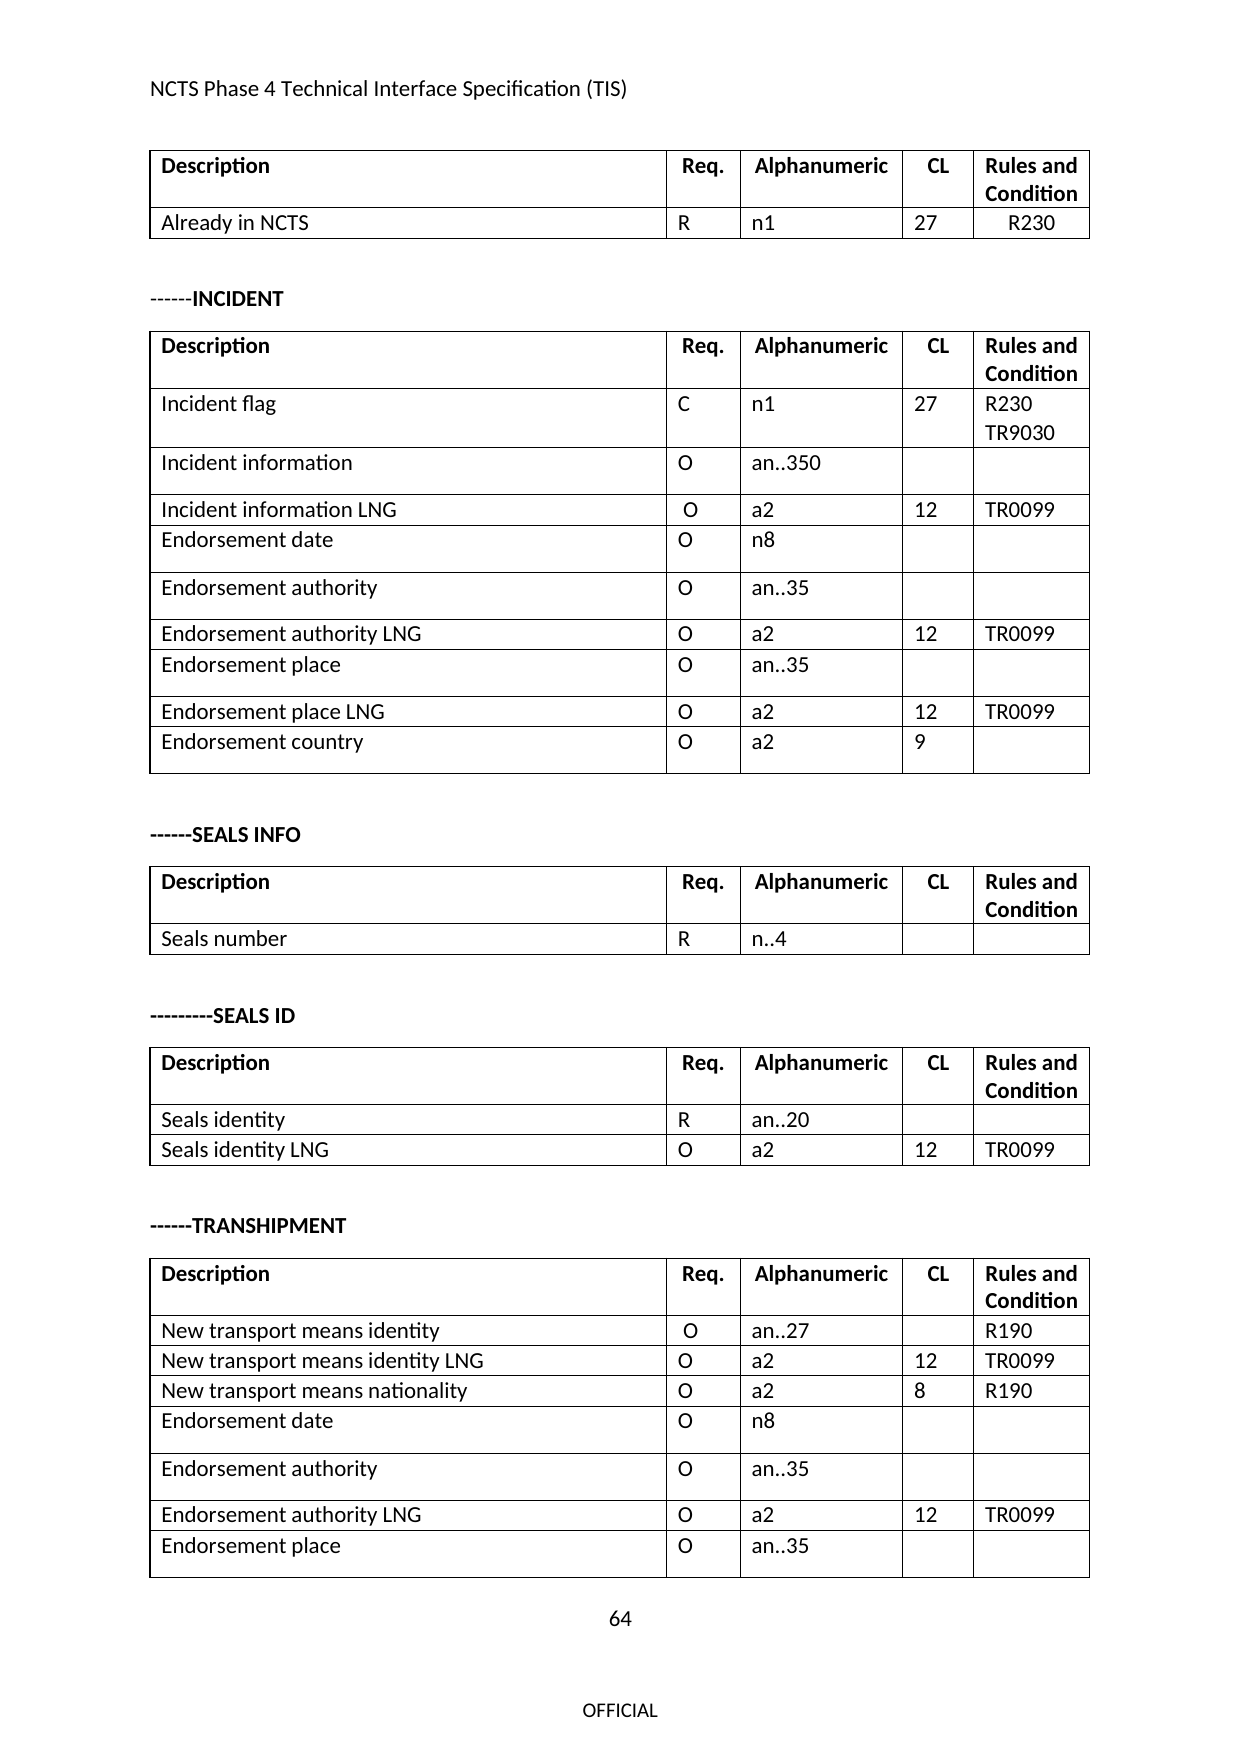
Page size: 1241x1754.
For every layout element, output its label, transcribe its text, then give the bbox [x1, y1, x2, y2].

table_cell O [667, 1316, 740, 1345]
table_cell O [667, 727, 740, 773]
table_cell [974, 526, 1089, 572]
table_cell TR0099 [974, 1501, 1089, 1530]
table_cell a2 [741, 1376, 902, 1406]
table_cell TR0099 [974, 1346, 1089, 1375]
table_cell 12 [903, 1135, 973, 1164]
table_header CL [903, 1048, 973, 1104]
table_cell Seals number [151, 924, 666, 954]
table_cell [903, 650, 973, 696]
table_cell New transport means nationality [151, 1376, 666, 1406]
table_cell O [667, 1454, 740, 1499]
table_cell [903, 924, 973, 954]
table_header Description [151, 1259, 666, 1315]
table_cell n8 [741, 526, 902, 572]
table_cell an..35 [741, 1531, 902, 1577]
table_header Description [151, 867, 666, 923]
table_cell n8 [741, 1407, 902, 1453]
table_cell O [667, 1135, 740, 1164]
table_cell Already in NCTS [151, 208, 666, 237]
text ------TRANSHIPMENT [150, 1212, 1090, 1239]
table_cell Endorsement authority LNG [151, 1501, 666, 1530]
table_cell [974, 1407, 1089, 1453]
table_cell O [667, 526, 740, 572]
table_cell [903, 1407, 973, 1453]
table_cell a2 [741, 697, 902, 726]
table_cell an..20 [741, 1105, 902, 1134]
table_cell [903, 1105, 973, 1134]
table_cell TR0099 [974, 620, 1089, 649]
table_header Rules and Condition [974, 1259, 1089, 1315]
table_cell O [667, 1407, 740, 1453]
table_cell O [667, 448, 740, 494]
table_header Alphanumeric [741, 867, 902, 923]
table_cell a2 [741, 1501, 902, 1530]
table_cell New transport means identity LNG [151, 1346, 666, 1375]
table_cell Incident flag [151, 389, 666, 447]
table_cell [974, 1454, 1089, 1499]
table_cell 12 [903, 1346, 973, 1375]
table_header Rules and Condition [974, 332, 1089, 388]
table_cell O [667, 1376, 740, 1406]
table_cell n1 [741, 208, 902, 237]
table_cell n1 [741, 389, 902, 447]
table_cell O [667, 1346, 740, 1375]
table_cell TR0099 [974, 495, 1089, 524]
table_cell a2 [741, 495, 902, 524]
table_header Description [151, 1048, 666, 1104]
table_cell Endorsement authority [151, 573, 666, 618]
table_cell an..350 [741, 448, 902, 494]
table_cell an..27 [741, 1316, 902, 1345]
table_cell 27 [903, 208, 973, 237]
table_header Req. [667, 867, 740, 923]
table_cell TR0099 [974, 697, 1089, 726]
table_header Req. [667, 151, 740, 207]
table_header Description [151, 332, 666, 388]
table_cell [974, 1531, 1089, 1577]
table_header CL [903, 332, 973, 388]
table_cell C [667, 389, 740, 447]
table_cell [903, 448, 973, 494]
table_cell 12 [903, 620, 973, 649]
text ------INCIDENT [150, 284, 1090, 312]
table_cell R230 TR9030 [974, 389, 1089, 447]
table_cell a2 [741, 1135, 902, 1164]
text ------SEALS INFO [150, 820, 1090, 848]
table_header Alphanumeric [741, 151, 902, 207]
table_cell R190 [974, 1316, 1089, 1345]
table_cell Endorsement date [151, 526, 666, 572]
table_header CL [903, 151, 973, 207]
table_cell [903, 1316, 973, 1345]
table_cell Seals identity LNG [151, 1135, 666, 1164]
table_cell an..35 [741, 1454, 902, 1499]
table_cell TR0099 [974, 1135, 1089, 1164]
table_header CL [903, 1259, 973, 1315]
table_cell Endorsement place [151, 1531, 666, 1577]
table_header Req. [667, 1259, 740, 1315]
table_cell 27 [903, 389, 973, 447]
table_cell 9 [903, 727, 973, 773]
table_header Rules and Condition [974, 1048, 1089, 1104]
table_cell [974, 727, 1089, 773]
table_cell an..35 [741, 650, 902, 696]
table_cell R230 [974, 208, 1089, 237]
table_header CL [903, 867, 973, 923]
table_header Rules and Condition [974, 151, 1089, 207]
table_cell Seals identity [151, 1105, 666, 1134]
table_cell R [667, 208, 740, 237]
table_header Req. [667, 1048, 740, 1104]
table_cell Endorsement authority LNG [151, 620, 666, 649]
table_cell [903, 526, 973, 572]
table_cell [974, 1105, 1089, 1134]
table_cell a2 [741, 620, 902, 649]
table_cell [903, 1454, 973, 1499]
table_header Req. [667, 332, 740, 388]
table_cell Incident information LNG [151, 495, 666, 524]
table_cell O [667, 1501, 740, 1530]
table_cell 12 [903, 1501, 973, 1530]
table_cell a2 [741, 727, 902, 773]
table_cell an..35 [741, 573, 902, 618]
table_header Rules and Condition [974, 867, 1089, 923]
table_cell [974, 573, 1089, 618]
table_cell Endorsement place [151, 650, 666, 696]
table_header Alphanumeric [741, 1048, 902, 1104]
table_cell R [667, 924, 740, 954]
table_cell [974, 650, 1089, 696]
table_cell Endorsement place LNG [151, 697, 666, 726]
table_cell a2 [741, 1346, 902, 1375]
table_cell New transport means identity [151, 1316, 666, 1345]
table_cell [903, 573, 973, 618]
table_cell 8 [903, 1376, 973, 1406]
table_cell Endorsement authority [151, 1454, 666, 1499]
table_cell 12 [903, 495, 973, 524]
table_cell R190 [974, 1376, 1089, 1406]
table_cell Endorsement date [151, 1407, 666, 1453]
text ---------SEALS ID [150, 1001, 1090, 1029]
table_cell [974, 924, 1089, 954]
table_cell O [667, 620, 740, 649]
table_cell O [667, 650, 740, 696]
table_cell R [667, 1105, 740, 1134]
table_cell O [667, 1531, 740, 1577]
table_cell O [667, 697, 740, 726]
table_cell Endorsement country [151, 727, 666, 773]
table_header Description [151, 151, 666, 207]
table_cell 12 [903, 697, 973, 726]
table_cell n..4 [741, 924, 902, 954]
table_cell O [667, 573, 740, 618]
table_cell [903, 1531, 973, 1577]
table_header Alphanumeric [741, 332, 902, 388]
table_cell Incident information [151, 448, 666, 494]
table_header Alphanumeric [741, 1259, 902, 1315]
table_cell [974, 448, 1089, 494]
table_cell O [667, 495, 740, 524]
